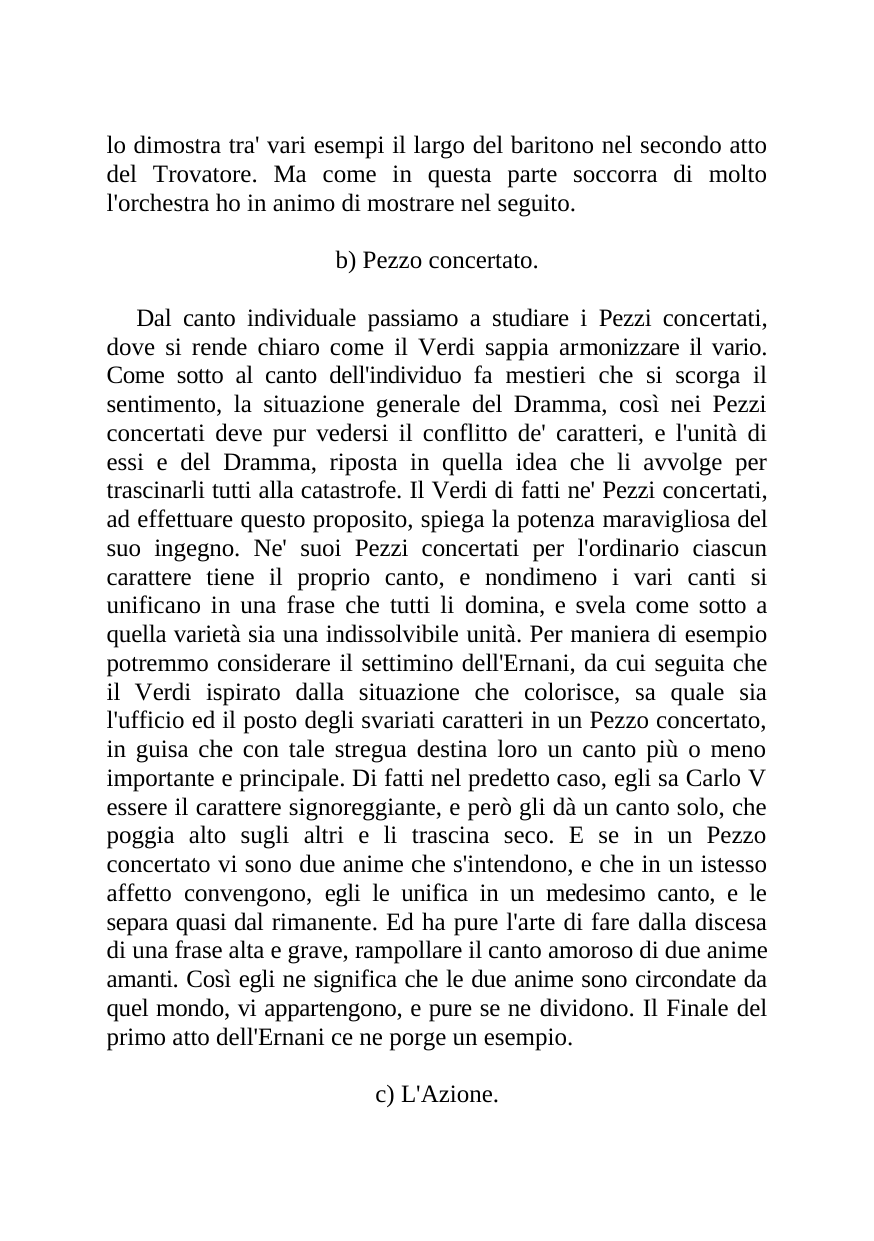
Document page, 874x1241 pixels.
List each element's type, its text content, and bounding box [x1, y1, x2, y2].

text lo dimostra tra' vari esempi il largo del baritono nel secondo atto del Trovatore. Ma come in questa parte soccorra di molto l'orchestra ho in animo di mostrare nel seguito. [106, 130, 768, 217]
text b) Pezzo concertato. [106, 245, 768, 274]
text c) L'Azione. [106, 1079, 768, 1108]
text Dal canto individuale passiamo a studiare i Pezzi concertati, dove si rende chiaro come il Verdi sappia armonizzare il vario. Come sotto al canto dell'individuo fa mestieri che si scorga il sentimento, la situazione generale del Dramma, così nei Pezzi concertati deve pur vedersi il conflitto de' caratteri, e l'unità di essi e del Dramma, riposta in quella idea che li avvolge per trascinarli tutti alla catastrofe. Il Verdi di fatti ne' Pezzi concertati, ad effettuare questo proposito, spiega la potenza maravigliosa del suo ingegno. Ne' suoi Pezzi concertati per l'ordinario ciascun carattere tiene il proprio canto, e nondimeno i vari canti si unificano in una frase che tutti li domina, e svela come sotto a quella varietà sia una indissolvibile unità. Per maniera di esempio potremmo considerare il settimino dell'Ernani, da cui seguita che il Verdi ispirato dalla situazione che colorisce, sa quale sia l'ufficio ed il posto degli svariati caratteri in un Pezzo concertato, in guisa che con tale stregua destina loro un canto più o meno importante e principale. Di fatti nel predetto caso, egli sa Carlo V essere il carattere signoreggiante, e però gli dà un canto solo, che poggia alto sugli altri e li trascina seco. E se in un Pezzo concertato vi sono due anime che s'intendono, e che in un istesso affetto convengono, egli le unifica in un medesimo canto, e le separa quasi dal rimanente. Ed ha pure l'arte di fare dalla discesa di una frase alta e grave, rampollare il canto amoroso di due anime amanti. Così egli ne significa che le due anime sono circondate da quel mondo, vi appartengono, e pure se ne dividono. Il Finale del primo atto dell'Ernani ce ne porge un esempio. [106, 303, 768, 1050]
